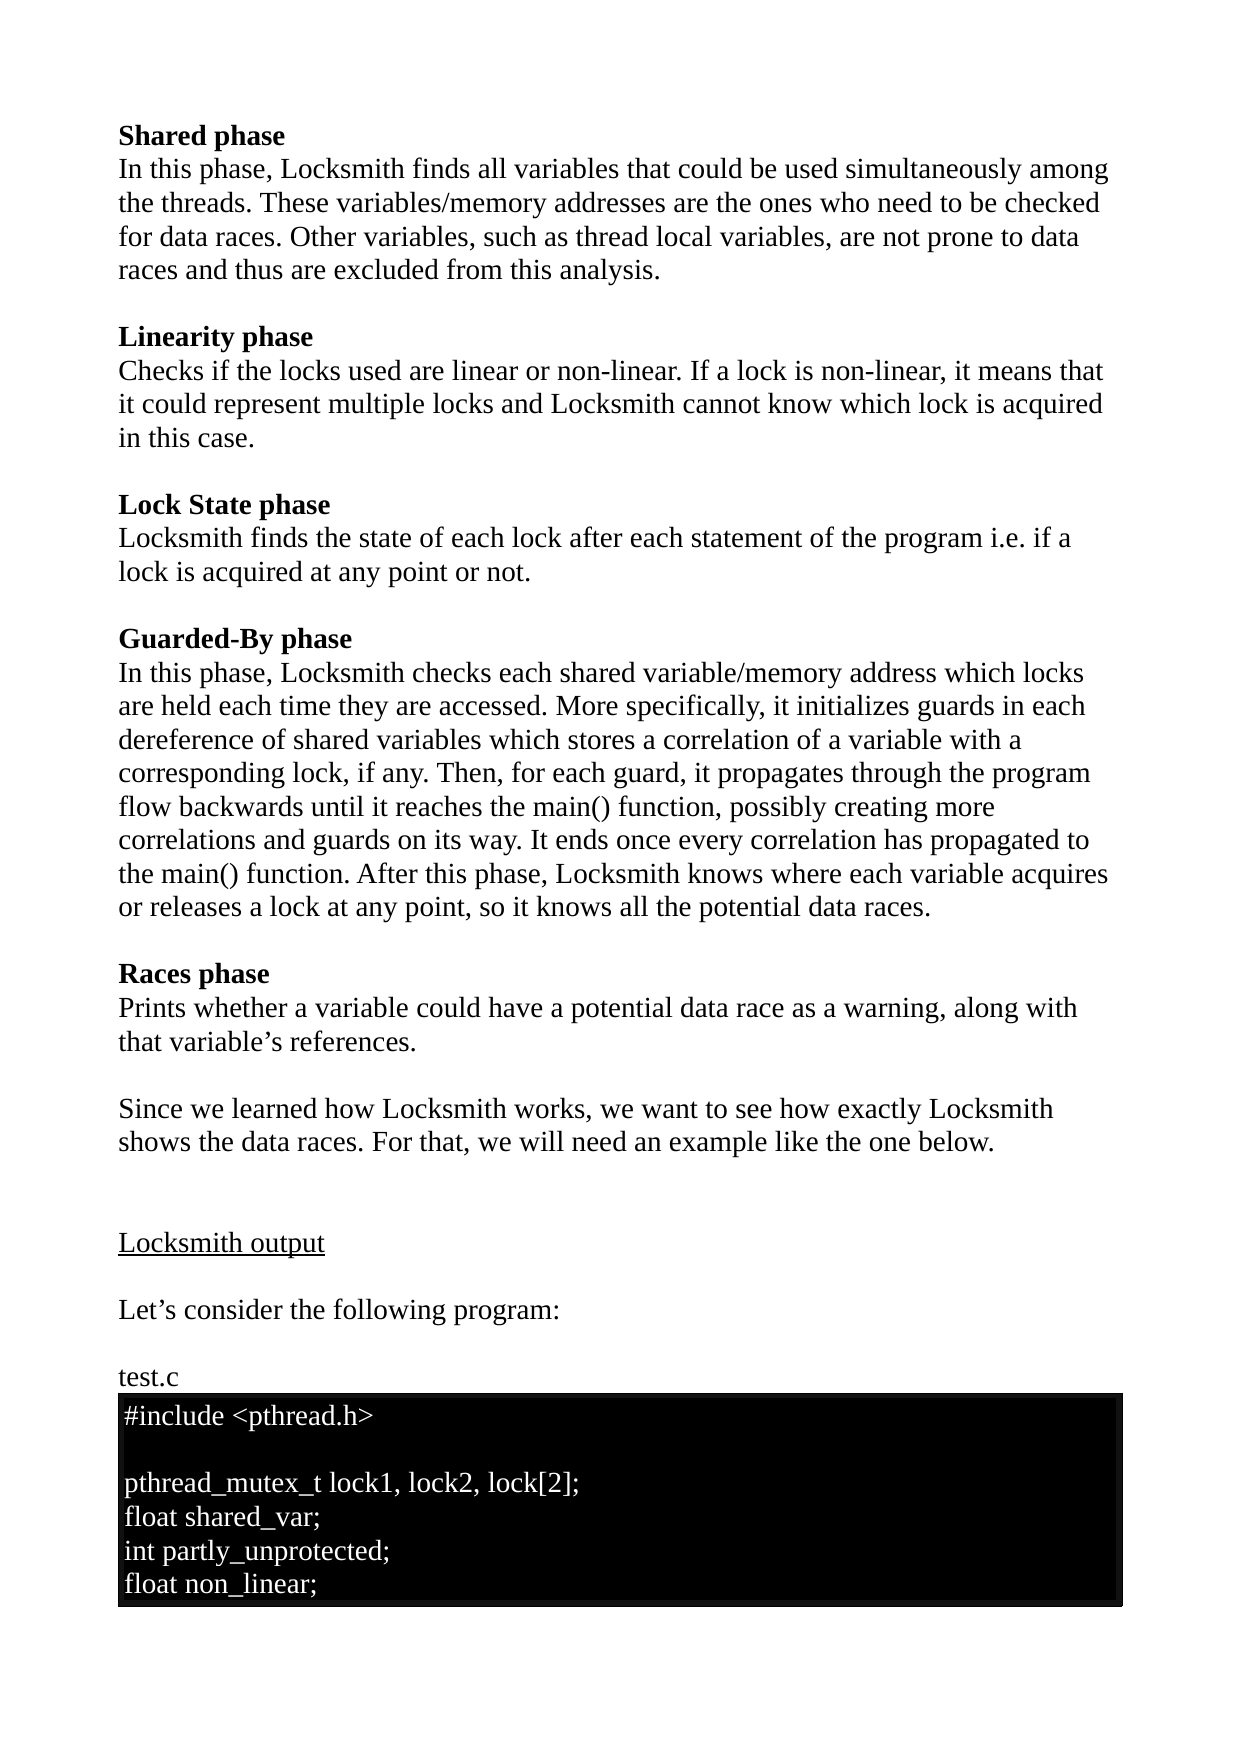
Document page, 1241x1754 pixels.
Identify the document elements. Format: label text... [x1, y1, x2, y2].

text Since we learned how Locksmith works, we want to see how exactly Locksmith shows the data races. For that, we will need an example like the one below. [118, 1091, 1122, 1158]
table_header #include <pthread.h> pthread_mutex_t lock1, lock2, lock[2]; float shared_var; int partly_unprotected; float non_linear; [119, 1394, 1122, 1606]
text In this phase, Locksmith checks each shared variable/memory address which locks are held each time they are accessed. More specifically, it initializes guards in each [118, 655, 1122, 722]
text Shared phase [118, 118, 1122, 152]
text Lock State phase [118, 487, 1122, 521]
text Let’s consider the following program: [118, 1292, 1122, 1326]
text Linearity phase [118, 319, 1122, 353]
text Checks if the locks used are linear or non-linear. If a lock is non-linear, it means that it could represent multiple locks and Locksmith cannot know which lock is acquired in this case. [118, 353, 1122, 453]
text Guarded-By phase [118, 621, 1122, 655]
text Races phase [118, 957, 1122, 990]
text test.c [118, 1359, 1122, 1393]
text Prints whether a variable could have a potential data race as a warning, along with that variable’s references. [118, 990, 1122, 1057]
text dereference of shared variables which stores a correlation of a variable with a corresponding lock, if any. Then, for each guard, it propagates through the program flow backwards until it reaches the main() function, possibly creating more correlations and guards on its way. It ends once every correlation has propagated to the main() function. After this phase, Locksmith knows where each variable acquires or releases a lock at any point, so it knows all the potential data races. [118, 722, 1122, 923]
text Locksmith output [118, 1225, 1122, 1258]
text In this phase, Locksmith finds all variables that could be used simultaneously among the threads. These variables/memory addresses are the ones who need to be checked for data races. Other variables, such as thread local variables, are not prone to data races and thus are excluded from this analysis. [118, 152, 1122, 286]
text Locksmith finds the state of each lock after each statement of the program i.e. if a lock is acquired at any point or not. [118, 521, 1122, 588]
